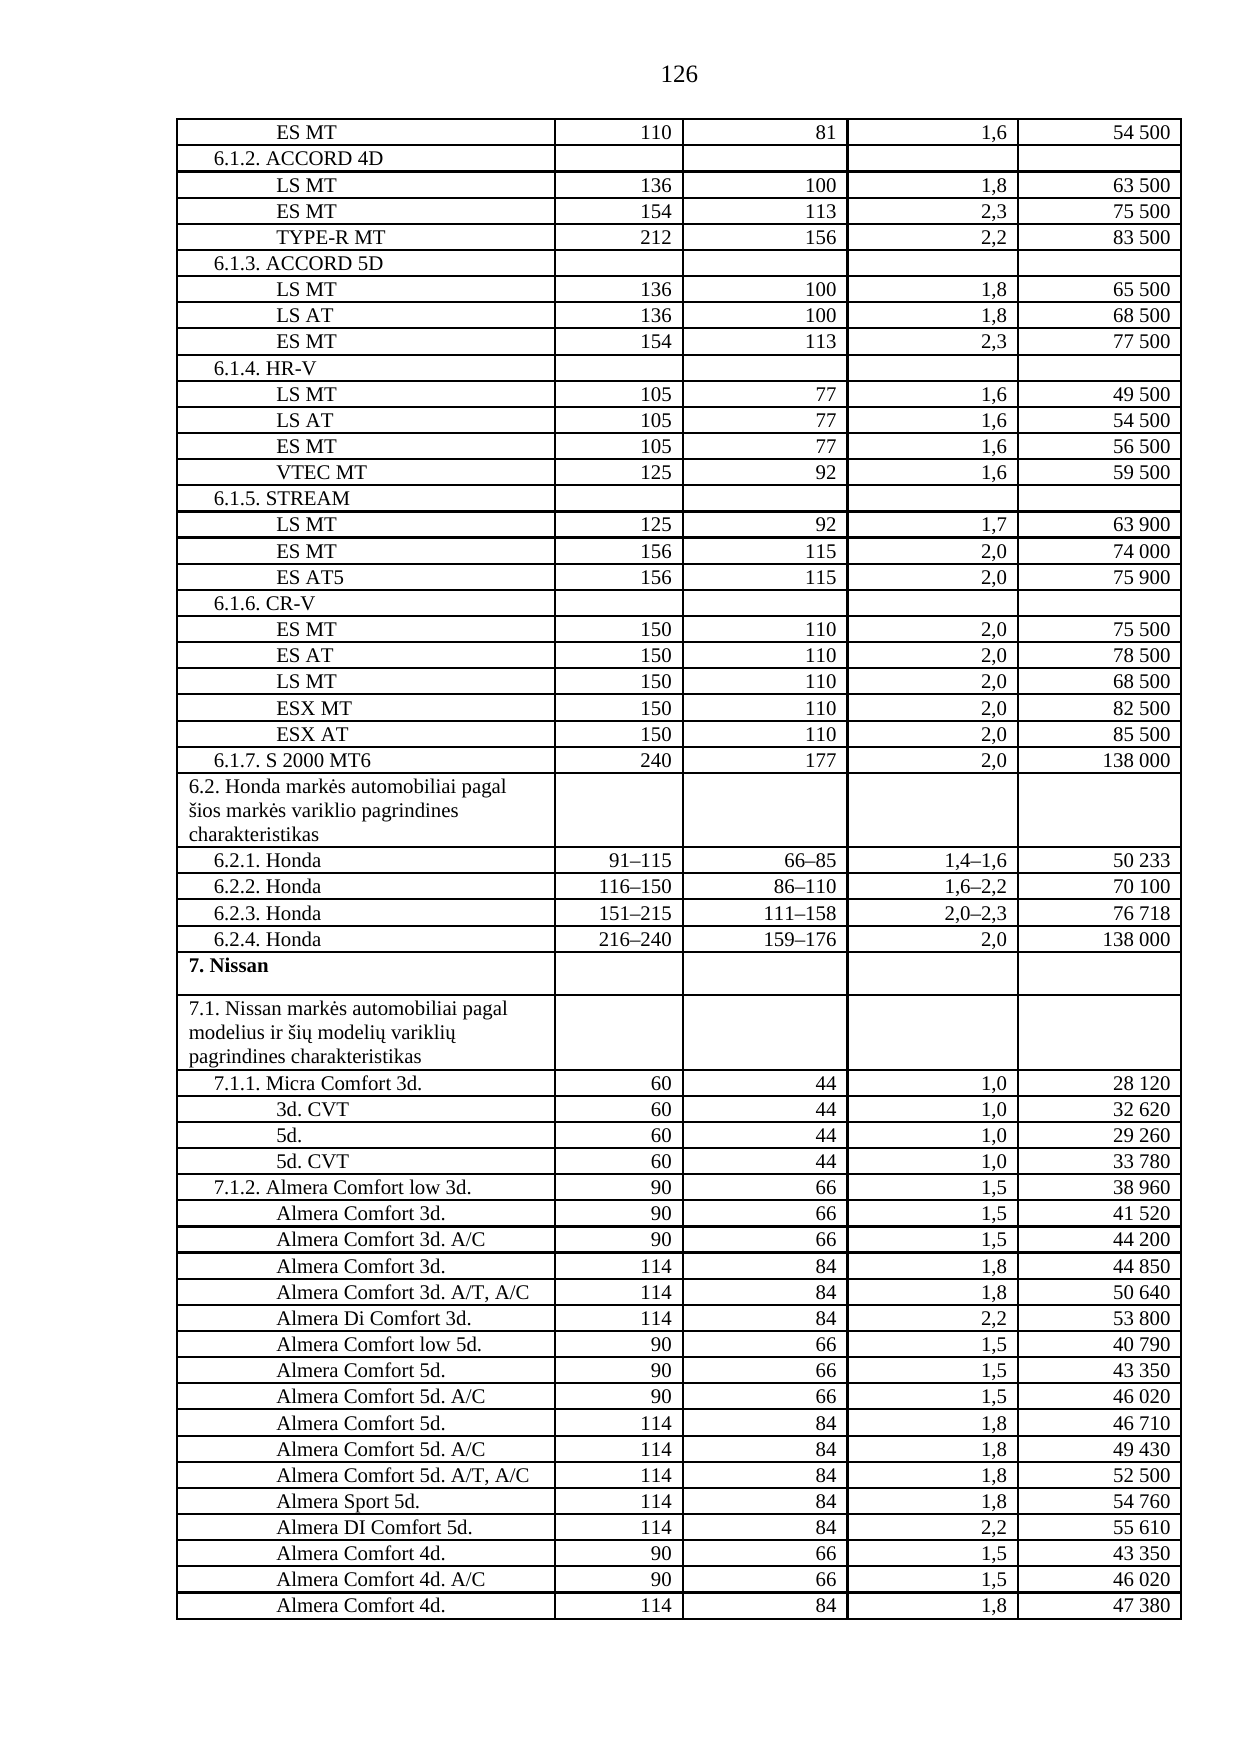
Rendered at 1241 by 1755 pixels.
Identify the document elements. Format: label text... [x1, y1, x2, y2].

table_cell 1,8 [849, 1254, 1017, 1278]
table_cell 44 [684, 1071, 846, 1094]
table_cell 114 [556, 1437, 682, 1461]
table_cell 1,5 [849, 1228, 1017, 1251]
table_cell [556, 774, 682, 846]
table_cell Almera Sport 5d. [178, 1489, 554, 1513]
table_cell 136 [556, 173, 682, 197]
table_cell 6.2. Honda markės automobiliai pagal šios markės variklio pagrindines charakteristikas [178, 774, 554, 846]
table_cell 44 [684, 1097, 846, 1121]
table_cell 110 [684, 722, 846, 746]
table_cell LS MT [178, 382, 554, 406]
table_cell 5d. CVT [178, 1149, 554, 1173]
table_cell [849, 953, 1017, 994]
table_cell 84 [684, 1254, 846, 1278]
table_cell [556, 251, 682, 275]
table_cell 100 [684, 277, 846, 301]
table_cell 90 [556, 1541, 682, 1565]
table_cell [1019, 774, 1180, 846]
table_cell ESX MT [178, 695, 554, 719]
table_cell 84 [684, 1489, 846, 1513]
table_cell 33 780 [1019, 1149, 1180, 1173]
table_cell 1,8 [849, 1437, 1017, 1461]
table_cell ES MT [178, 120, 554, 144]
table_cell 212 [556, 225, 682, 249]
table_cell 151–215 [556, 900, 682, 924]
table_cell 154 [556, 329, 682, 353]
table_cell 2,3 [849, 199, 1017, 223]
table_cell 5d. [178, 1123, 554, 1147]
table_cell 114 [556, 1515, 682, 1539]
table_cell [556, 953, 682, 994]
table_cell 81 [684, 120, 846, 144]
table_cell 6.1.5. STREAM [178, 486, 554, 510]
table_cell [849, 591, 1017, 615]
table_cell 240 [556, 748, 682, 772]
table_cell 43 350 [1019, 1358, 1180, 1382]
table_cell 82 500 [1019, 695, 1180, 719]
table_cell 1,5 [849, 1567, 1017, 1591]
table_cell 85 500 [1019, 722, 1180, 746]
table_cell 41 520 [1019, 1201, 1180, 1225]
table_cell 154 [556, 199, 682, 223]
table_cell Almera Comfort 4d. [178, 1594, 554, 1617]
table_cell 7.1. Nissan markės automobiliai pagal modelius ir šių modelių variklių pagrindines charakteristikas [178, 996, 554, 1068]
table_cell 116–150 [556, 874, 682, 898]
table_cell 65 500 [1019, 277, 1180, 301]
table_cell 54 500 [1019, 408, 1180, 432]
table_cell 60 [556, 1149, 682, 1173]
table_cell 84 [684, 1280, 846, 1304]
table_cell 92 [684, 513, 846, 536]
table_cell 150 [556, 617, 682, 641]
table_cell 76 718 [1019, 900, 1180, 924]
table_cell 105 [556, 382, 682, 406]
table_cell Almera Comfort 5d. [178, 1358, 554, 1382]
table_cell [1019, 146, 1180, 170]
table_cell 138 000 [1019, 927, 1180, 951]
table_cell [1019, 486, 1180, 510]
table_cell 1,6 [849, 460, 1017, 484]
table_cell 2,0 [849, 539, 1017, 563]
table_cell 156 [556, 539, 682, 563]
table_cell 114 [556, 1280, 682, 1304]
table_cell 6.1.2. ACCORD 4D [178, 146, 554, 170]
table_cell 77 500 [1019, 329, 1180, 353]
table_cell [849, 356, 1017, 379]
table_cell 2,2 [849, 1306, 1017, 1330]
table_cell 110 [684, 643, 846, 667]
table_cell Almera Comfort 4d. A/C [178, 1567, 554, 1591]
table_cell [849, 486, 1017, 510]
table_cell 138 000 [1019, 748, 1180, 772]
table_cell [1019, 251, 1180, 275]
table_cell [849, 996, 1017, 1068]
table_cell 156 [556, 565, 682, 589]
table_cell 90 [556, 1175, 682, 1199]
table_cell 55 610 [1019, 1515, 1180, 1539]
table_cell LS MT [178, 513, 554, 536]
table_cell 6.1.3. ACCORD 5D [178, 251, 554, 275]
table_cell 75 500 [1019, 617, 1180, 641]
table_cell VTEC MT [178, 460, 554, 484]
table_cell 60 [556, 1097, 682, 1121]
table_cell 2,0 [849, 748, 1017, 772]
table_cell 84 [684, 1515, 846, 1539]
table_cell 150 [556, 695, 682, 719]
table_cell 2,0 [849, 695, 1017, 719]
table_cell 156 [684, 225, 846, 249]
table_cell [1019, 953, 1180, 994]
table_cell LS AT [178, 303, 554, 327]
table_cell [556, 146, 682, 170]
table_cell 114 [556, 1254, 682, 1278]
table_cell 49 500 [1019, 382, 1180, 406]
table_cell 2,2 [849, 225, 1017, 249]
table_cell 1,6 [849, 434, 1017, 458]
table_cell 113 [684, 199, 846, 223]
table_cell LS AT [178, 408, 554, 432]
table_cell ES MT [178, 434, 554, 458]
table_cell 110 [684, 695, 846, 719]
table_cell 2,2 [849, 1515, 1017, 1539]
table_cell 159–176 [684, 927, 846, 951]
table_cell 6.2.1. Honda [178, 848, 554, 872]
table_cell 7.1.1. Micra Comfort 3d. [178, 1071, 554, 1094]
table_cell 125 [556, 513, 682, 536]
table_cell 1,5 [849, 1332, 1017, 1356]
table_cell 2,0 [849, 617, 1017, 641]
table_cell [1019, 996, 1180, 1068]
table_cell 60 [556, 1071, 682, 1094]
table_cell 84 [684, 1410, 846, 1434]
table_cell 6.2.3. Honda [178, 900, 554, 924]
table_cell 53 800 [1019, 1306, 1180, 1330]
table_cell ES MT [178, 617, 554, 641]
table_cell 84 [684, 1463, 846, 1487]
table_cell 46 710 [1019, 1410, 1180, 1434]
table_cell 28 120 [1019, 1071, 1180, 1094]
table_cell ES MT [178, 539, 554, 563]
table_cell 114 [556, 1306, 682, 1330]
table_cell 60 [556, 1123, 682, 1147]
table_cell 49 430 [1019, 1437, 1180, 1461]
table_cell 1,0 [849, 1097, 1017, 1121]
table_cell 74 000 [1019, 539, 1180, 563]
table_cell 43 350 [1019, 1541, 1180, 1565]
table_cell 216–240 [556, 927, 682, 951]
table_cell 66 [684, 1332, 846, 1356]
table_cell 114 [556, 1410, 682, 1434]
table_cell 44 [684, 1123, 846, 1147]
table_cell [684, 251, 846, 275]
table_cell [684, 356, 846, 379]
table_cell 105 [556, 434, 682, 458]
table_cell 2,0 [849, 722, 1017, 746]
table_cell 70 100 [1019, 874, 1180, 898]
table_cell 32 620 [1019, 1097, 1180, 1121]
table_cell 6.1.4. HR-V [178, 356, 554, 379]
table_cell 150 [556, 643, 682, 667]
table_cell 68 500 [1019, 669, 1180, 693]
table_cell 66 [684, 1201, 846, 1225]
table_cell 52 500 [1019, 1463, 1180, 1487]
table_cell 136 [556, 277, 682, 301]
table_cell 66–85 [684, 848, 846, 872]
table_cell 44 [684, 1149, 846, 1173]
table_cell 1,8 [849, 303, 1017, 327]
table_cell 66 [684, 1541, 846, 1565]
table_cell 2,3 [849, 329, 1017, 353]
table_cell 38 960 [1019, 1175, 1180, 1199]
table_cell [684, 996, 846, 1068]
table_cell 44 850 [1019, 1254, 1180, 1278]
table_cell [684, 774, 846, 846]
table_cell Almera Comfort 5d. A/C [178, 1437, 554, 1461]
table_cell 63 500 [1019, 173, 1180, 197]
table_cell 6.1.6. CR-V [178, 591, 554, 615]
table_cell 90 [556, 1384, 682, 1408]
table_cell 1,6 [849, 120, 1017, 144]
table_cell 66 [684, 1358, 846, 1382]
table_cell 66 [684, 1228, 846, 1251]
table_cell 1,8 [849, 173, 1017, 197]
table_cell [556, 591, 682, 615]
table_cell 66 [684, 1567, 846, 1591]
table_cell 2,0–2,3 [849, 900, 1017, 924]
table_cell ES MT [178, 199, 554, 223]
table_cell 7. Nissan [178, 953, 554, 994]
table_cell 113 [684, 329, 846, 353]
table_cell 91–115 [556, 848, 682, 872]
table_cell Almera Comfort 3d. [178, 1201, 554, 1225]
table_cell 177 [684, 748, 846, 772]
table_cell Almera Comfort 3d. A/C [178, 1228, 554, 1251]
table_cell [849, 146, 1017, 170]
table_cell 1,5 [849, 1541, 1017, 1565]
table_cell 84 [684, 1437, 846, 1461]
table_cell 68 500 [1019, 303, 1180, 327]
table_cell 90 [556, 1358, 682, 1382]
table_cell 111–158 [684, 900, 846, 924]
table_cell 90 [556, 1332, 682, 1356]
table_cell [849, 774, 1017, 846]
table_cell Almera Comfort 5d. [178, 1410, 554, 1434]
table_cell 77 [684, 408, 846, 432]
table_cell 77 [684, 382, 846, 406]
table_cell 90 [556, 1228, 682, 1251]
table_cell 90 [556, 1567, 682, 1591]
table_cell 50 233 [1019, 848, 1180, 872]
table_cell [556, 486, 682, 510]
table_cell 136 [556, 303, 682, 327]
table_cell 54 760 [1019, 1489, 1180, 1513]
table_cell [556, 356, 682, 379]
table_cell 2,0 [849, 643, 1017, 667]
table_cell Almera Comfort 4d. [178, 1541, 554, 1565]
table_cell 1,6–2,2 [849, 874, 1017, 898]
table_cell 1,8 [849, 1489, 1017, 1513]
table_cell 1,5 [849, 1201, 1017, 1225]
table_cell Almera Comfort low 5d. [178, 1332, 554, 1356]
table_cell 84 [684, 1306, 846, 1330]
table_cell LS MT [178, 277, 554, 301]
table_cell [1019, 591, 1180, 615]
table_cell 1,8 [849, 1280, 1017, 1304]
table_cell 7.1.2. Almera Comfort low 3d. [178, 1175, 554, 1199]
table_cell 66 [684, 1175, 846, 1199]
table_cell [684, 591, 846, 615]
table_cell Almera Comfort 5d. A/C [178, 1384, 554, 1408]
table_cell 54 500 [1019, 120, 1180, 144]
table_cell 1,5 [849, 1175, 1017, 1199]
table_cell 150 [556, 722, 682, 746]
table_cell 66 [684, 1384, 846, 1408]
table_cell 29 260 [1019, 1123, 1180, 1147]
table_cell 84 [684, 1594, 846, 1617]
table_cell 1,0 [849, 1123, 1017, 1147]
table_cell 1,8 [849, 1463, 1017, 1487]
table_cell ES AT [178, 643, 554, 667]
table_cell [849, 251, 1017, 275]
table_cell 40 790 [1019, 1332, 1180, 1356]
table_cell 2,0 [849, 669, 1017, 693]
table_cell LS MT [178, 173, 554, 197]
table_cell 77 [684, 434, 846, 458]
table_cell 114 [556, 1463, 682, 1487]
table_cell 2,0 [849, 927, 1017, 951]
table_cell 46 020 [1019, 1567, 1180, 1591]
table_cell [684, 486, 846, 510]
table_cell Almera Comfort 3d. [178, 1254, 554, 1278]
table_cell LS MT [178, 669, 554, 693]
table_cell 1,4–1,6 [849, 848, 1017, 872]
table_cell 125 [556, 460, 682, 484]
table_cell 90 [556, 1201, 682, 1225]
table_cell [556, 996, 682, 1068]
table_cell TYPE-R MT [178, 225, 554, 249]
table_cell 63 900 [1019, 513, 1180, 536]
table_cell Almera Comfort 5d. A/T, A/C [178, 1463, 554, 1487]
table_cell 1,0 [849, 1149, 1017, 1173]
table_cell 1,0 [849, 1071, 1017, 1094]
table_cell 1,6 [849, 408, 1017, 432]
table_cell 114 [556, 1594, 682, 1617]
table_cell 56 500 [1019, 434, 1180, 458]
table_cell 100 [684, 173, 846, 197]
table_cell 78 500 [1019, 643, 1180, 667]
table_cell 150 [556, 669, 682, 693]
table_cell ESX AT [178, 722, 554, 746]
table_cell 1,5 [849, 1358, 1017, 1382]
table_cell 46 020 [1019, 1384, 1180, 1408]
table_cell 75 900 [1019, 565, 1180, 589]
table_cell 115 [684, 565, 846, 589]
table_cell 3d. CVT [178, 1097, 554, 1121]
table_cell 86–110 [684, 874, 846, 898]
table_cell 75 500 [1019, 199, 1180, 223]
table_cell ES MT [178, 329, 554, 353]
table_cell 83 500 [1019, 225, 1180, 249]
table_cell 2,0 [849, 565, 1017, 589]
table_cell Almera Comfort 3d. A/T, A/C [178, 1280, 554, 1304]
table_cell 1,5 [849, 1384, 1017, 1408]
table_cell [684, 146, 846, 170]
table_cell 105 [556, 408, 682, 432]
table_cell 50 640 [1019, 1280, 1180, 1304]
table_cell 100 [684, 303, 846, 327]
table_cell 44 200 [1019, 1228, 1180, 1251]
table_cell [1019, 356, 1180, 379]
table_cell 114 [556, 1489, 682, 1513]
table_cell 6.1.7. S 2000 MT6 [178, 748, 554, 772]
table_cell 1,8 [849, 1410, 1017, 1434]
table_cell 1,8 [849, 277, 1017, 301]
table_cell Almera DI Comfort 5d. [178, 1515, 554, 1539]
table_cell 1,7 [849, 513, 1017, 536]
table_cell 6.2.4. Honda [178, 927, 554, 951]
table_cell 1,8 [849, 1594, 1017, 1617]
table_cell Almera Di Comfort 3d. [178, 1306, 554, 1330]
table_cell 92 [684, 460, 846, 484]
table_cell 110 [684, 617, 846, 641]
table_cell 59 500 [1019, 460, 1180, 484]
table_cell 110 [684, 669, 846, 693]
table_cell 6.2.2. Honda [178, 874, 554, 898]
table_cell 115 [684, 539, 846, 563]
table_cell 1,6 [849, 382, 1017, 406]
table_cell [684, 953, 846, 994]
table_cell 110 [556, 120, 682, 144]
table_cell 47 380 [1019, 1594, 1180, 1617]
table_cell ES AT5 [178, 565, 554, 589]
